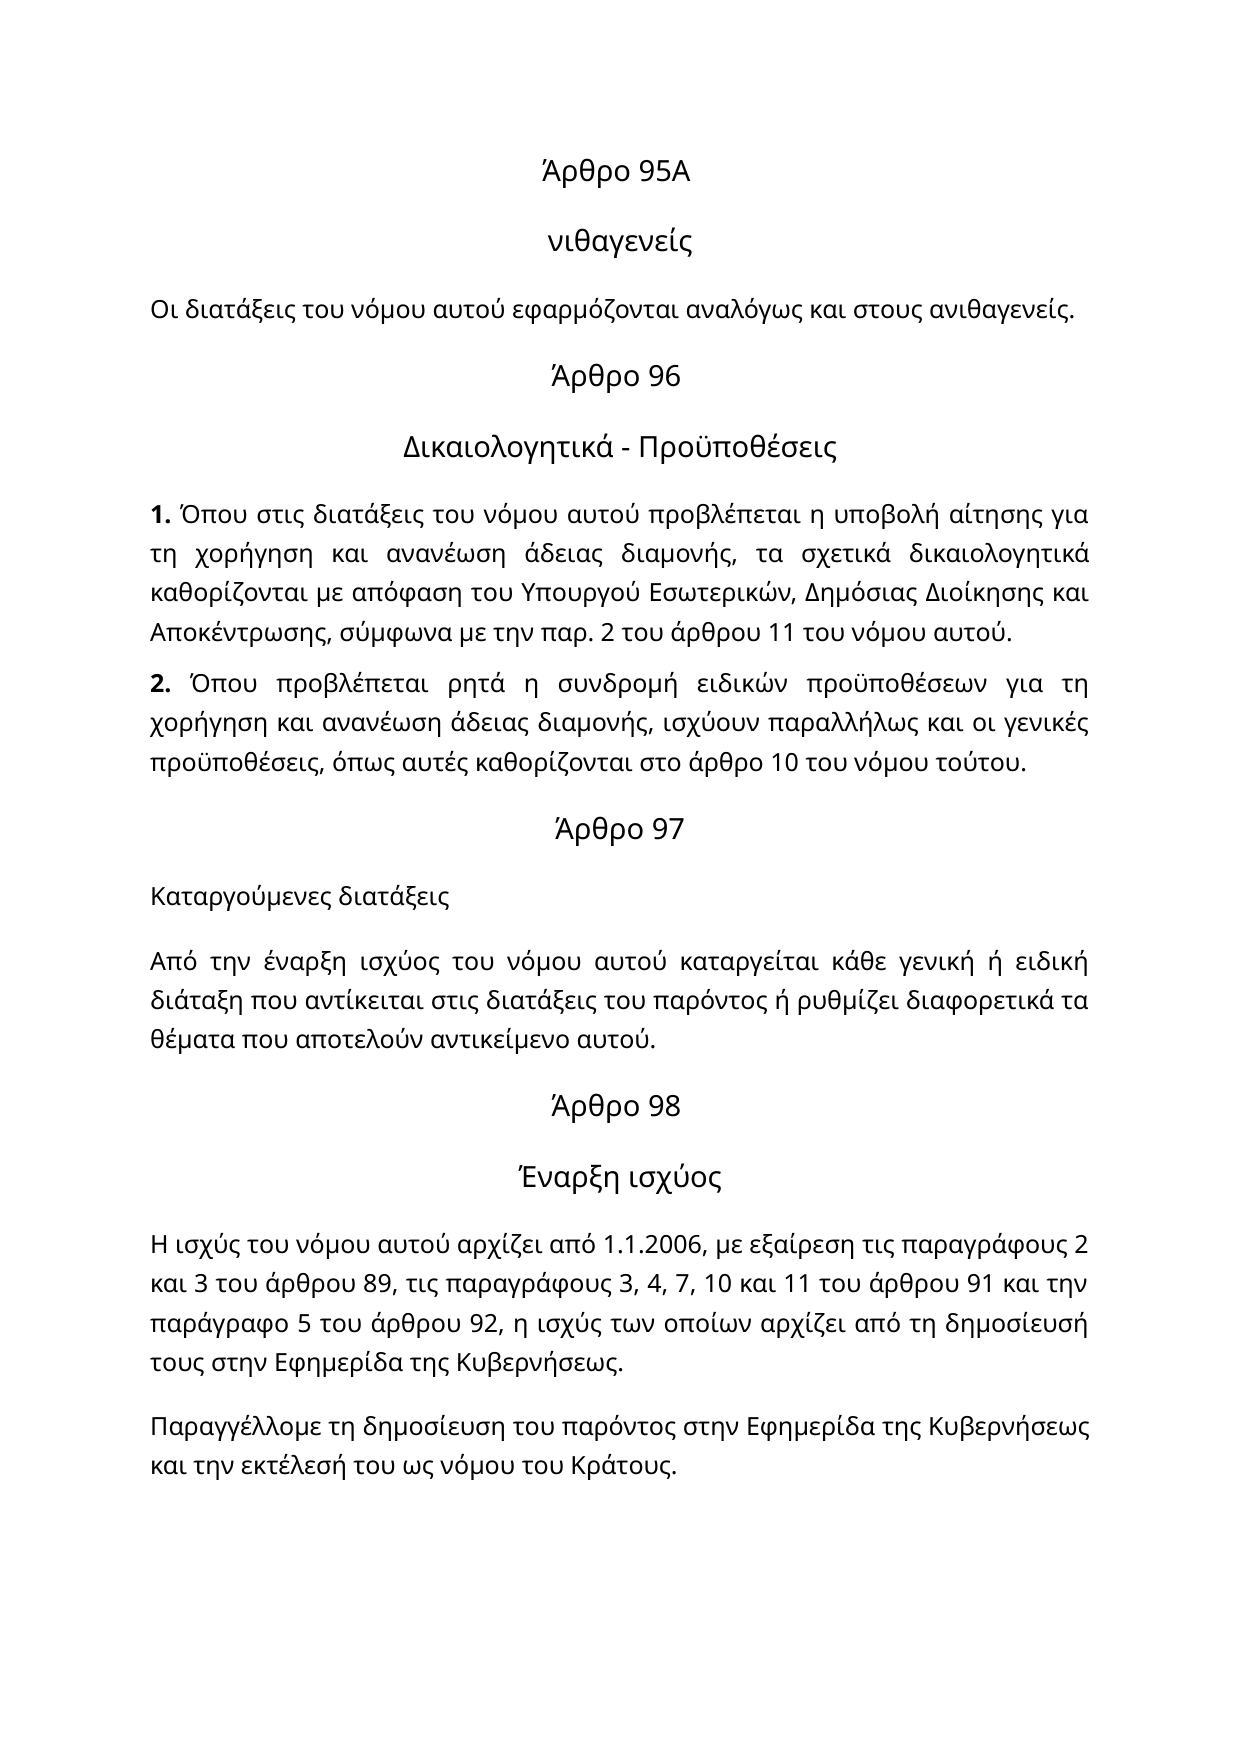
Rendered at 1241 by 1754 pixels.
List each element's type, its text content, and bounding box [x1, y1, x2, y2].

subtitle Δικαιολογητικά - Προϋποθέσεις [150, 426, 1090, 466]
subtitle Άρθρο 96 [150, 355, 1090, 395]
subtitle Έναρξη ισχύος [150, 1156, 1090, 1196]
text Καταργούμενες διατάξεις [150, 879, 1090, 913]
text 1. Όπου στις διατάξεις του νόμου αυτού προβλέπεται η υποβολή αίτησης για τη χορήγηση και ανανέωση άδειας διαμονής, τα σχετικά δικαιολογητικά καθορίζονται με απόφαση του Υπουργού Εσωτερικών, Δημόσιας Διοίκησης και Αποκέντρωσης, σύμφωνα με την παρ. 2 του άρθρου 11 του νόμου αυτού. [150, 497, 1090, 648]
text Παραγγέλλομε τη δημοσίευση του παρόντος στην Εφημερίδα της Κυβερνήσεως και την εκτέλεσή του ως νόμου του Κράτους. [150, 1408, 1090, 1482]
text Η ισχύς του νόμου αυτού αρχίζει από 1.1.2006, με εξαίρεση τις παραγράφους 2 και 3 του άρθρου 89, τις παραγράφους 3, 4, 7, 10 και 11 του άρθρου 91 και την παράγραφο 5 του άρθρου 92, η ισχύς των οποίων αρχίζει από τη δημοσίευσή τους στην Εφημερίδα της Κυβερνήσεως. [150, 1227, 1090, 1378]
subtitle Άρθρο 95Α [150, 150, 1090, 190]
text 2. Όπου προβλέπεται ρητά η συνδρομή ειδικών προϋποθέσεων για τη χορήγηση και ανανέωση άδειας διαμονής, ισχύουν παραλλήλως και οι γενικές προϋποθέσεις, όπως αυτές καθορίζονται στο άρθρο 10 του νόμου τούτου. [150, 666, 1090, 778]
subtitle νιθαγενείς [150, 221, 1090, 260]
text Οι διατάξεις του νόμου αυτού εφαρμόζονται αναλόγως και στους ανιθαγενείς. [150, 291, 1090, 325]
subtitle Άρθρο 97 [150, 808, 1090, 848]
subtitle Άρθρο 98 [150, 1086, 1090, 1125]
text Από την έναρξη ισχύος του νόμου αυτού καταργείται κάθε γενική ή ειδική διάταξη που αντίκειται στις διατάξεις του παρόντος ή ρυθμίζει διαφορετικά τα θέματα που αποτελούν αντικείμενο αυτού. [150, 943, 1090, 1056]
